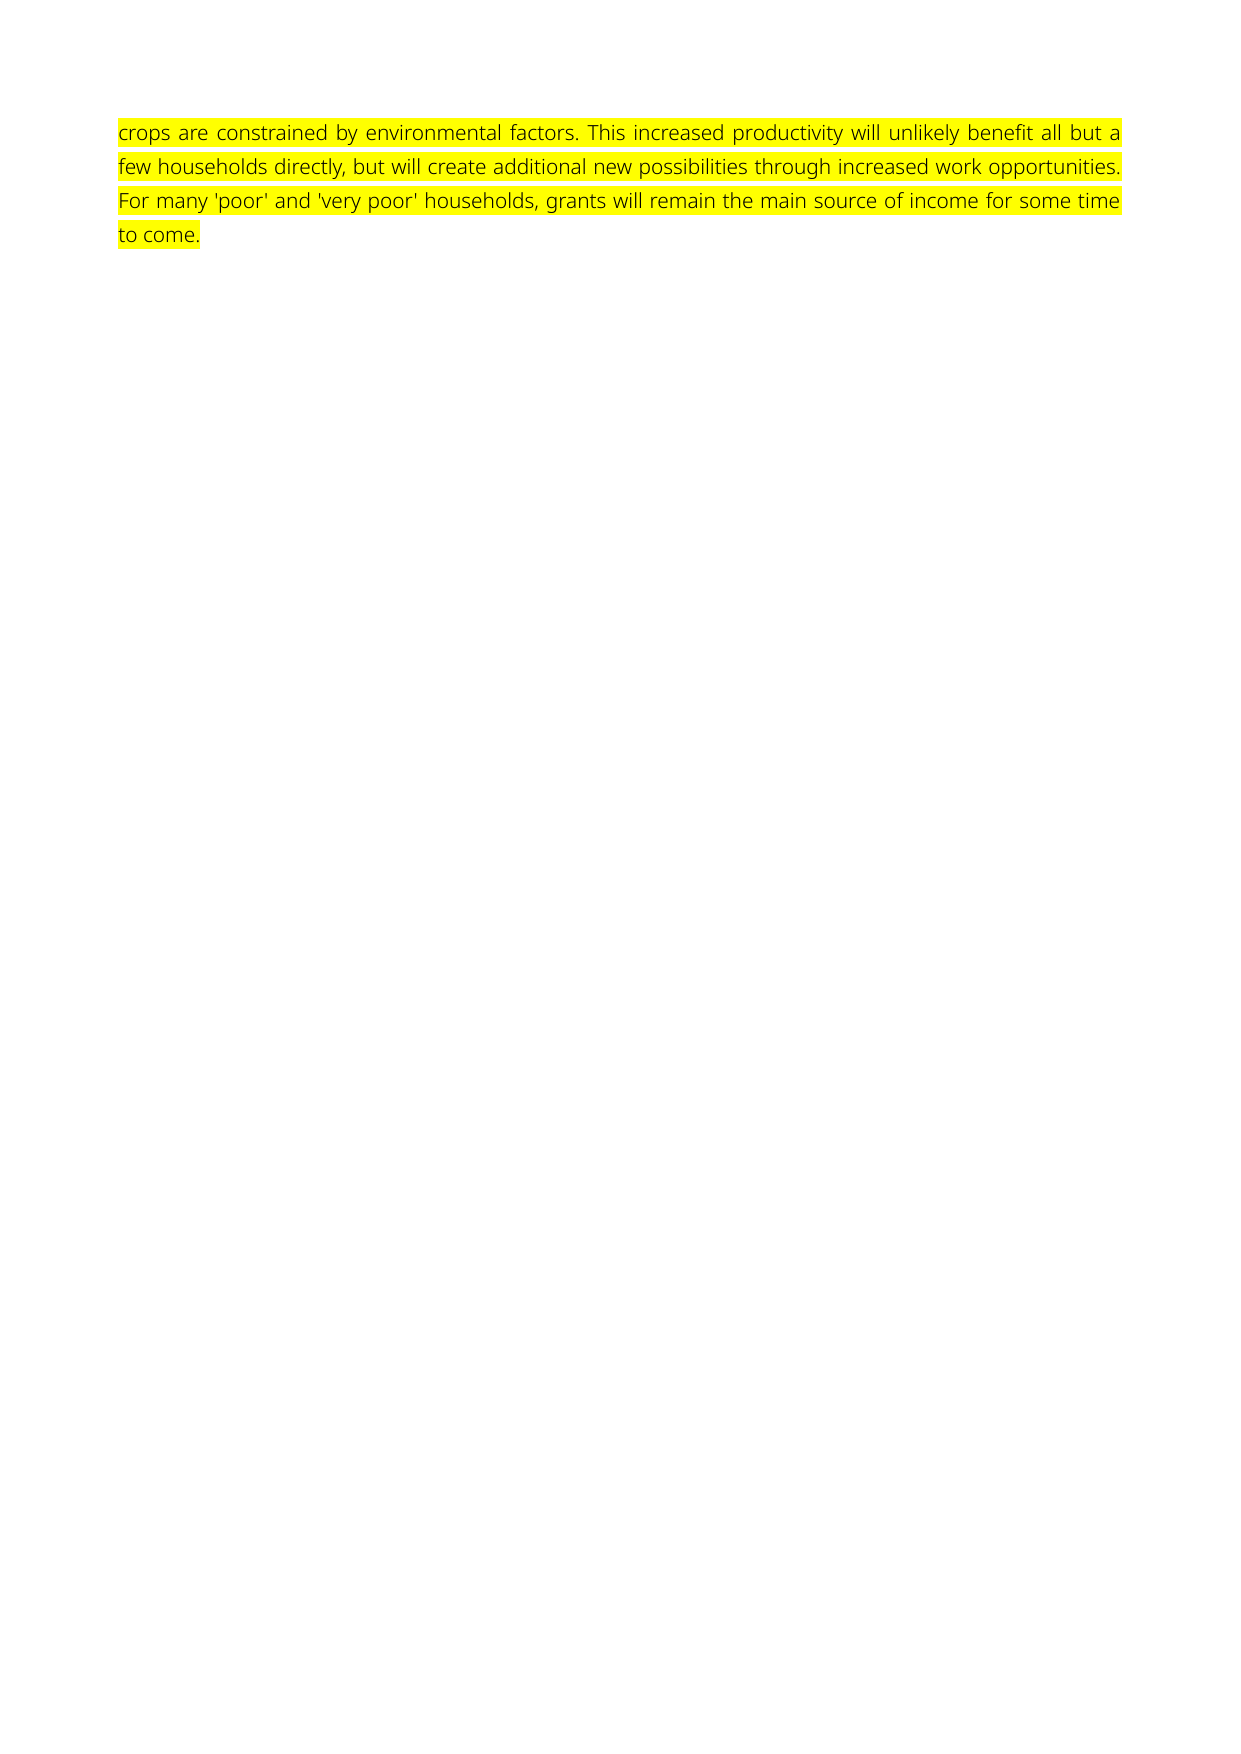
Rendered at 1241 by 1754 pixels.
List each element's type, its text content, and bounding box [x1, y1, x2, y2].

text crops are constrained by environmental factors. This increased productivity will unlikely benefit all but a few households directly, but will create additional new possibilities through increased work opportunities. For many 'poor' and 'very poor' households, grants will remain the main source of income for some time to come. [118, 118, 1122, 249]
